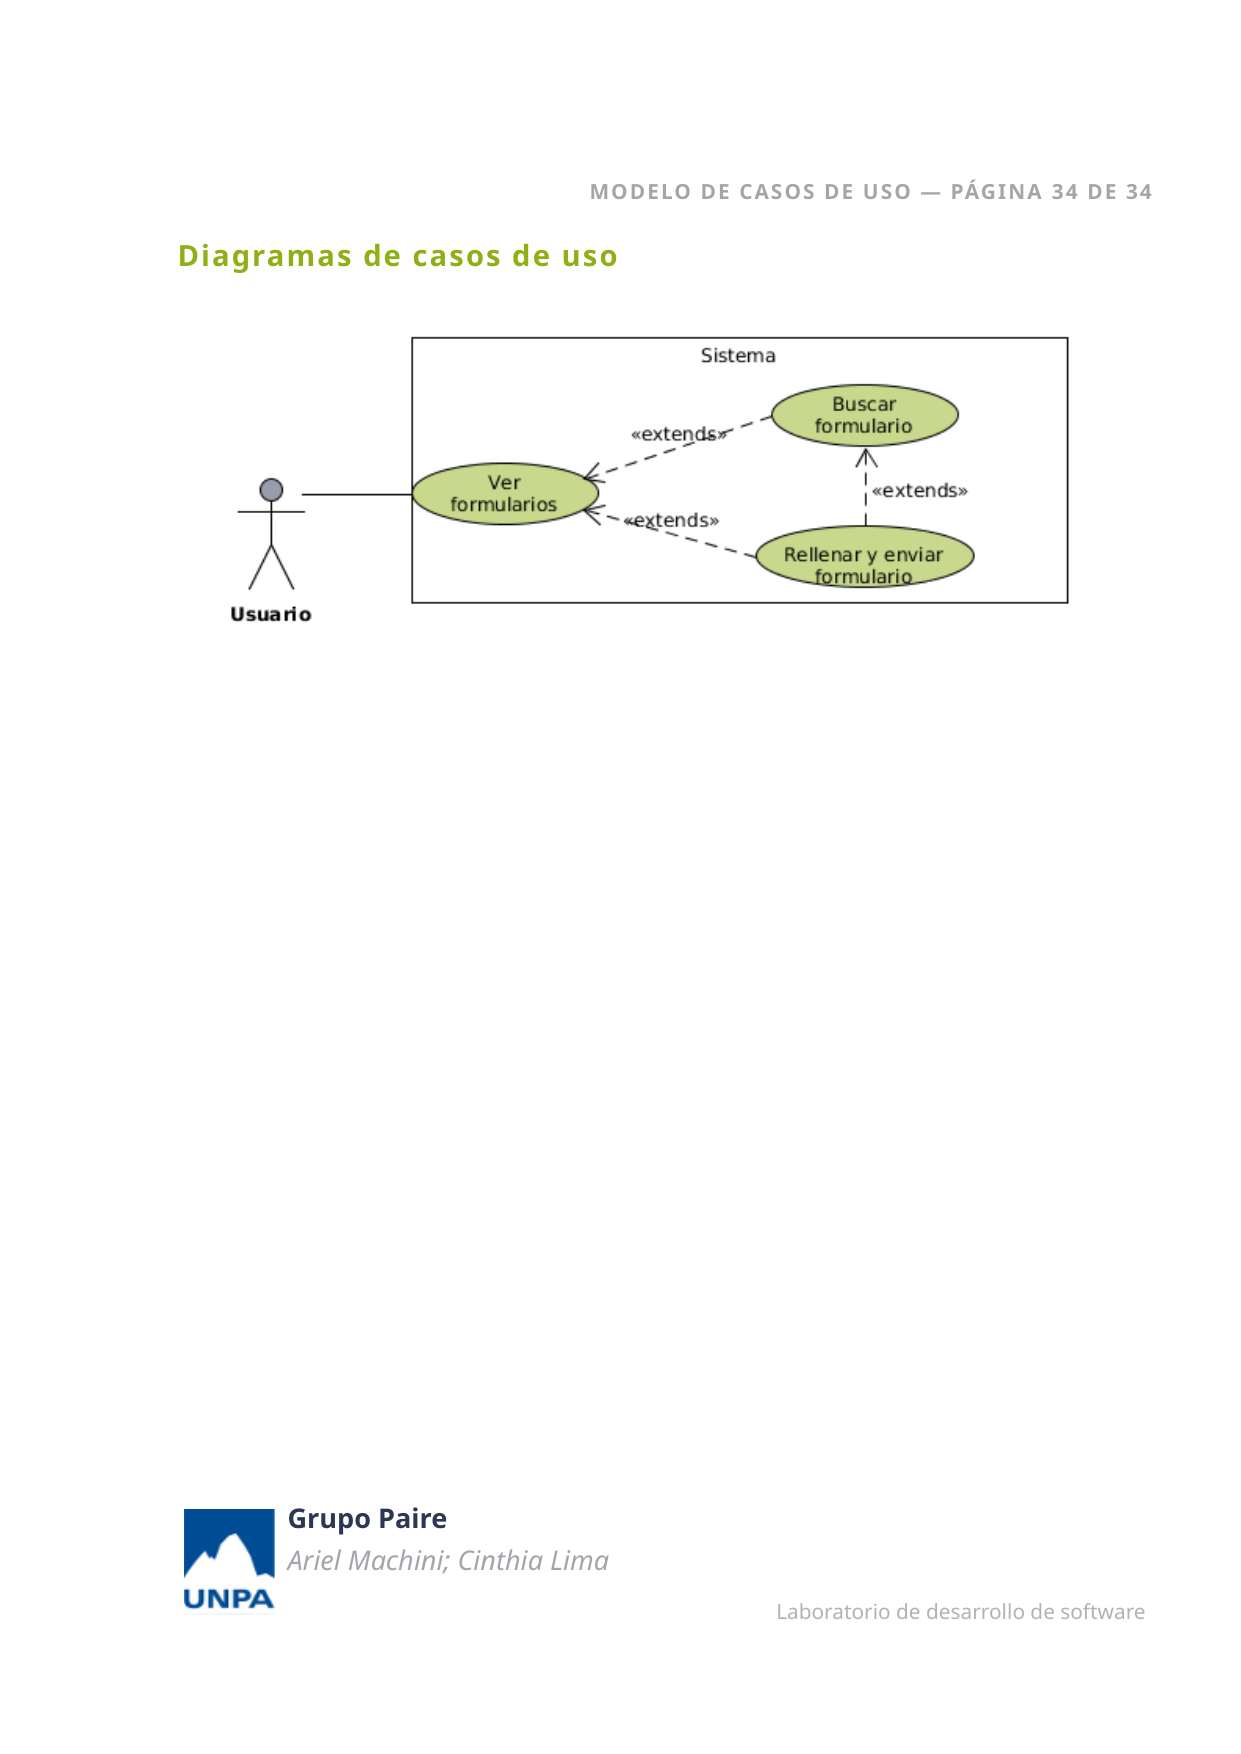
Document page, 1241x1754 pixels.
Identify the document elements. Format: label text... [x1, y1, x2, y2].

subtitle Diagramas de casos de uso [177, 235, 1152, 275]
picture [177, 307, 1099, 698]
picture [184, 1509, 275, 1615]
